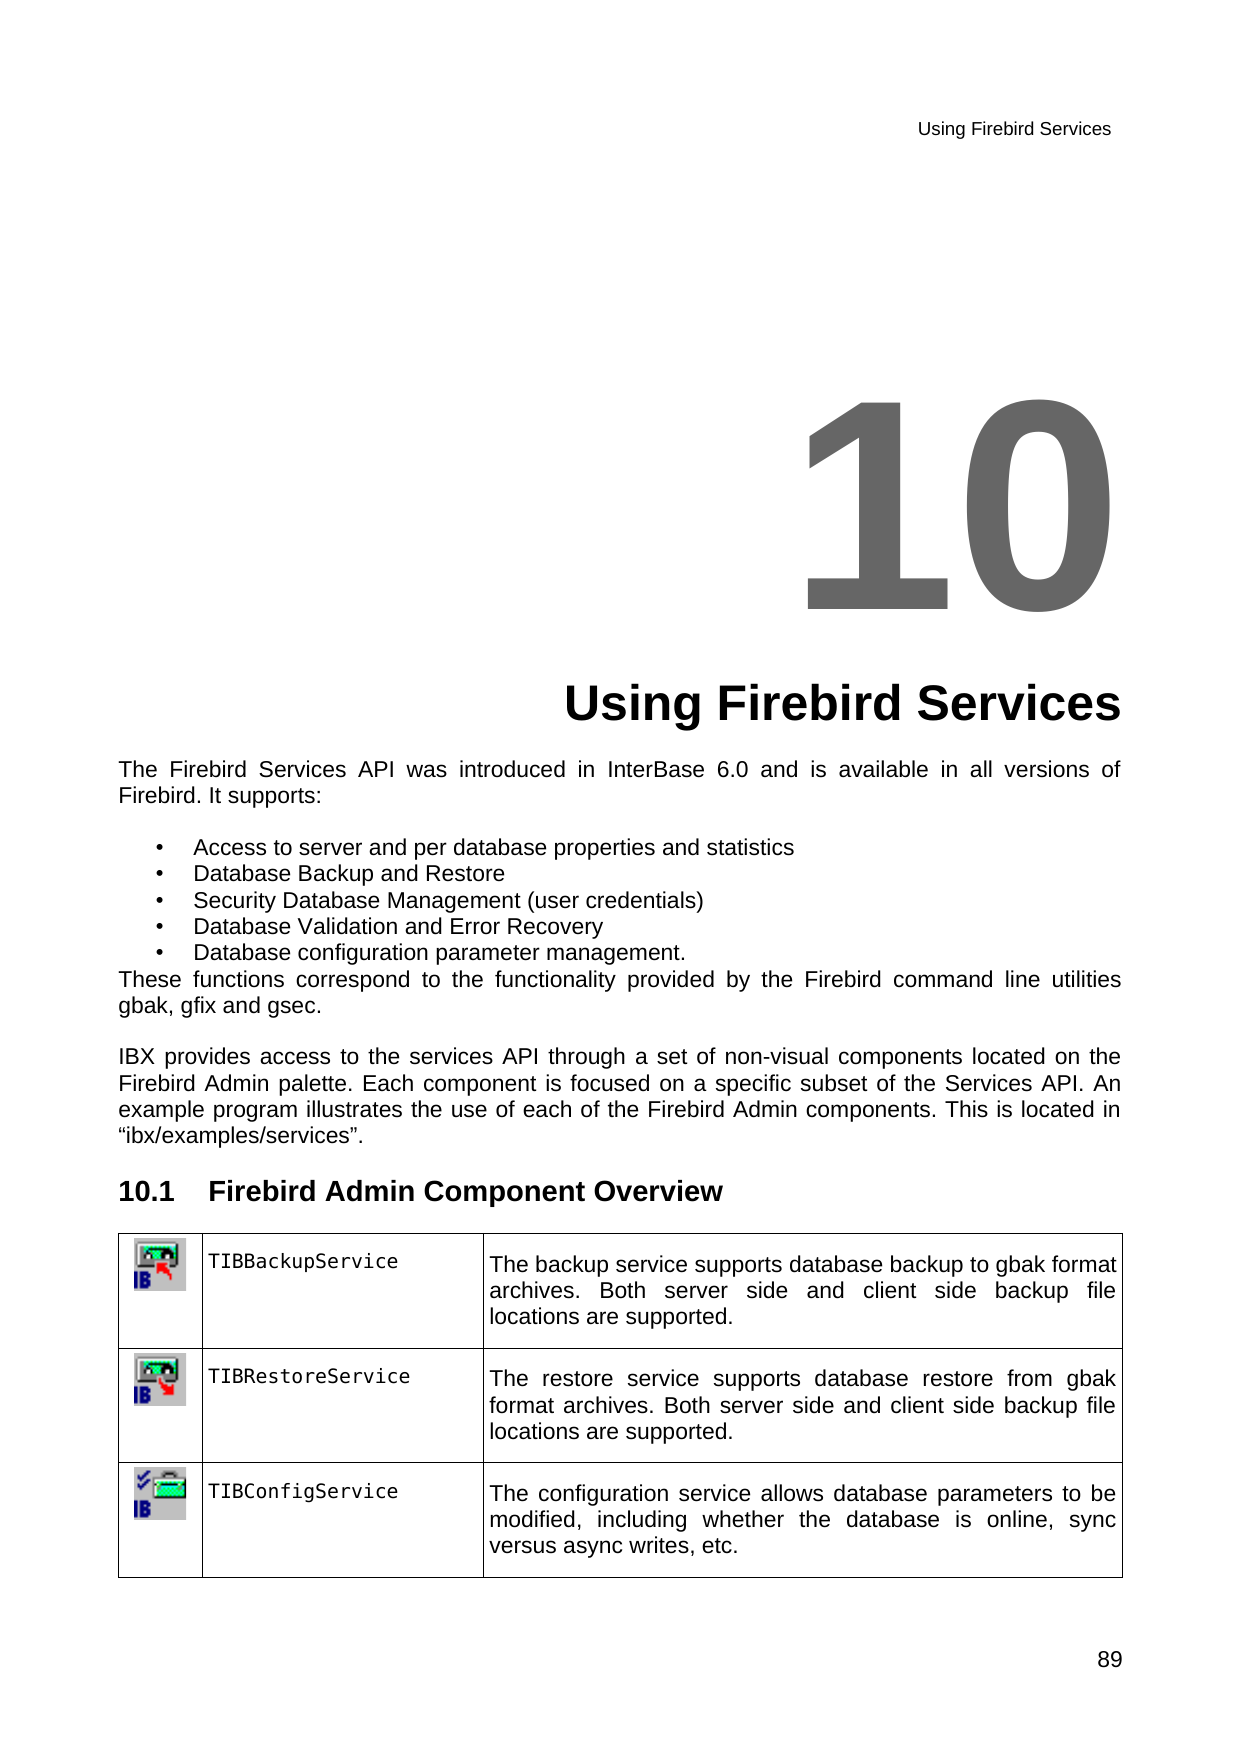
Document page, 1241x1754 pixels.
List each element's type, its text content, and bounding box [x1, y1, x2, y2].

subtitle Using Firebird Services [81, 328, 1122, 731]
subtitle Firebird Admin Component Overview [118, 1174, 1122, 1207]
picture [134, 1238, 187, 1291]
text IBX provides access to the services API through a set of non-visual components located on the Firebird Admin palette. Each component is focused on a specific subset of the Services API. An example program illustrates the use of each of the Firebird Admin components. This is located in “ibx/examples/services”. [118, 1043, 1122, 1149]
table_cell TIBRestoreService [203, 1349, 483, 1462]
table_cell TIBConfigService [203, 1463, 483, 1577]
table_header [119, 1234, 202, 1347]
list Security Database Management (user credentials) [156, 887, 1122, 913]
list Database configuration parameter management. [156, 939, 1122, 966]
table_header The backup service supports database backup to gbak format archives. Both server side and client side backup file locations are supported. [484, 1234, 1122, 1347]
table_cell [119, 1463, 202, 1577]
table_header TIBBackupService [203, 1234, 483, 1347]
text These functions correspond to the functionality provided by the Firebird command line utilities gbak, gfix and gsec. [118, 966, 1122, 1018]
list Access to server and per database properties and statistics [156, 834, 1122, 860]
table_cell The restore service supports database restore from gbak format archives. Both server side and client side backup file locations are supported. [484, 1349, 1122, 1462]
picture [134, 1467, 187, 1520]
table_cell [119, 1349, 202, 1462]
list Database Validation and Error Recovery [156, 913, 1122, 939]
list Database Backup and Restore [156, 860, 1122, 887]
picture [134, 1353, 187, 1406]
text The Firebird Services API was introduced in InterBase 6.0 and is available in all versions of Firebird. It supports: [118, 756, 1122, 809]
table_cell The configuration service allows database parameters to be modified, including whether the database is online, sync versus async writes, etc. [484, 1463, 1122, 1577]
